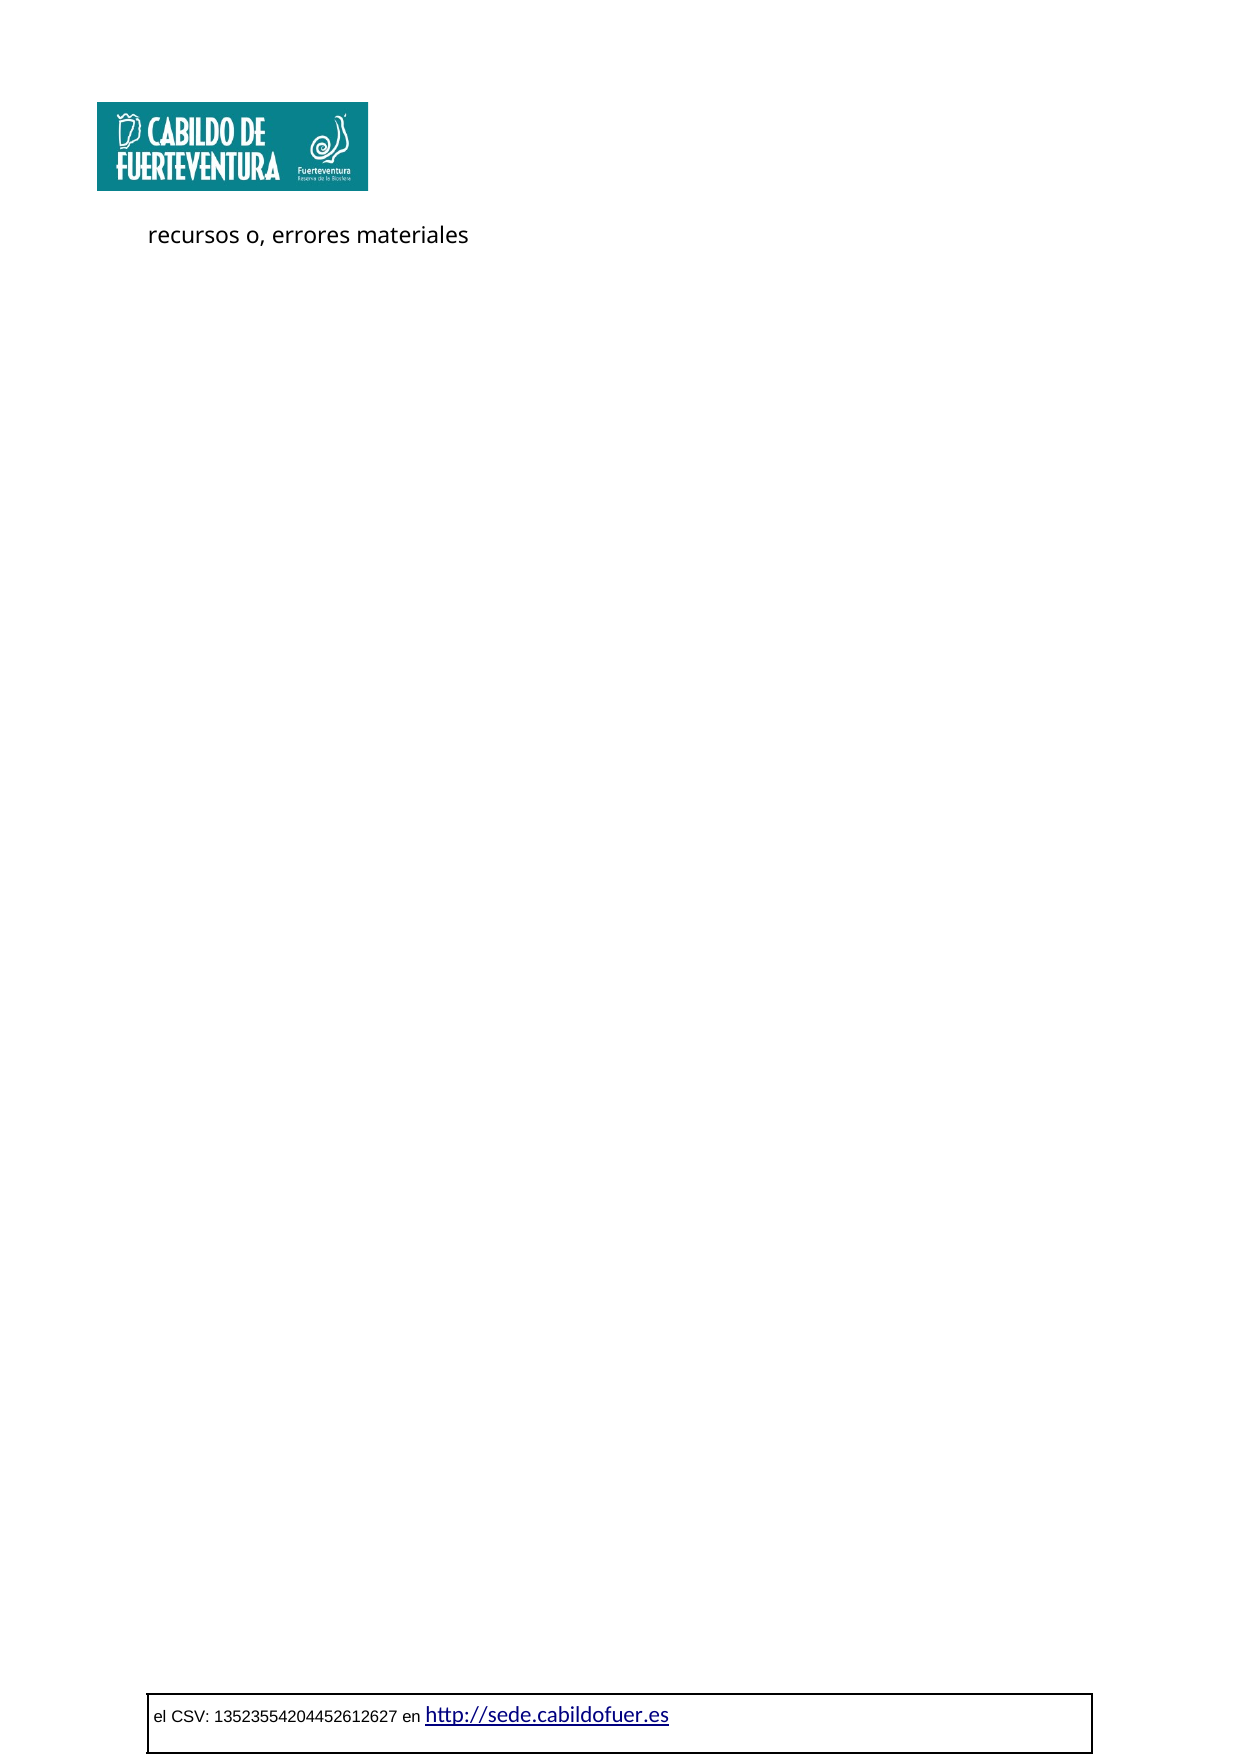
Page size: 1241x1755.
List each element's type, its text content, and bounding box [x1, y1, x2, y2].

list recursos o, errores materiales [116, 219, 1093, 250]
